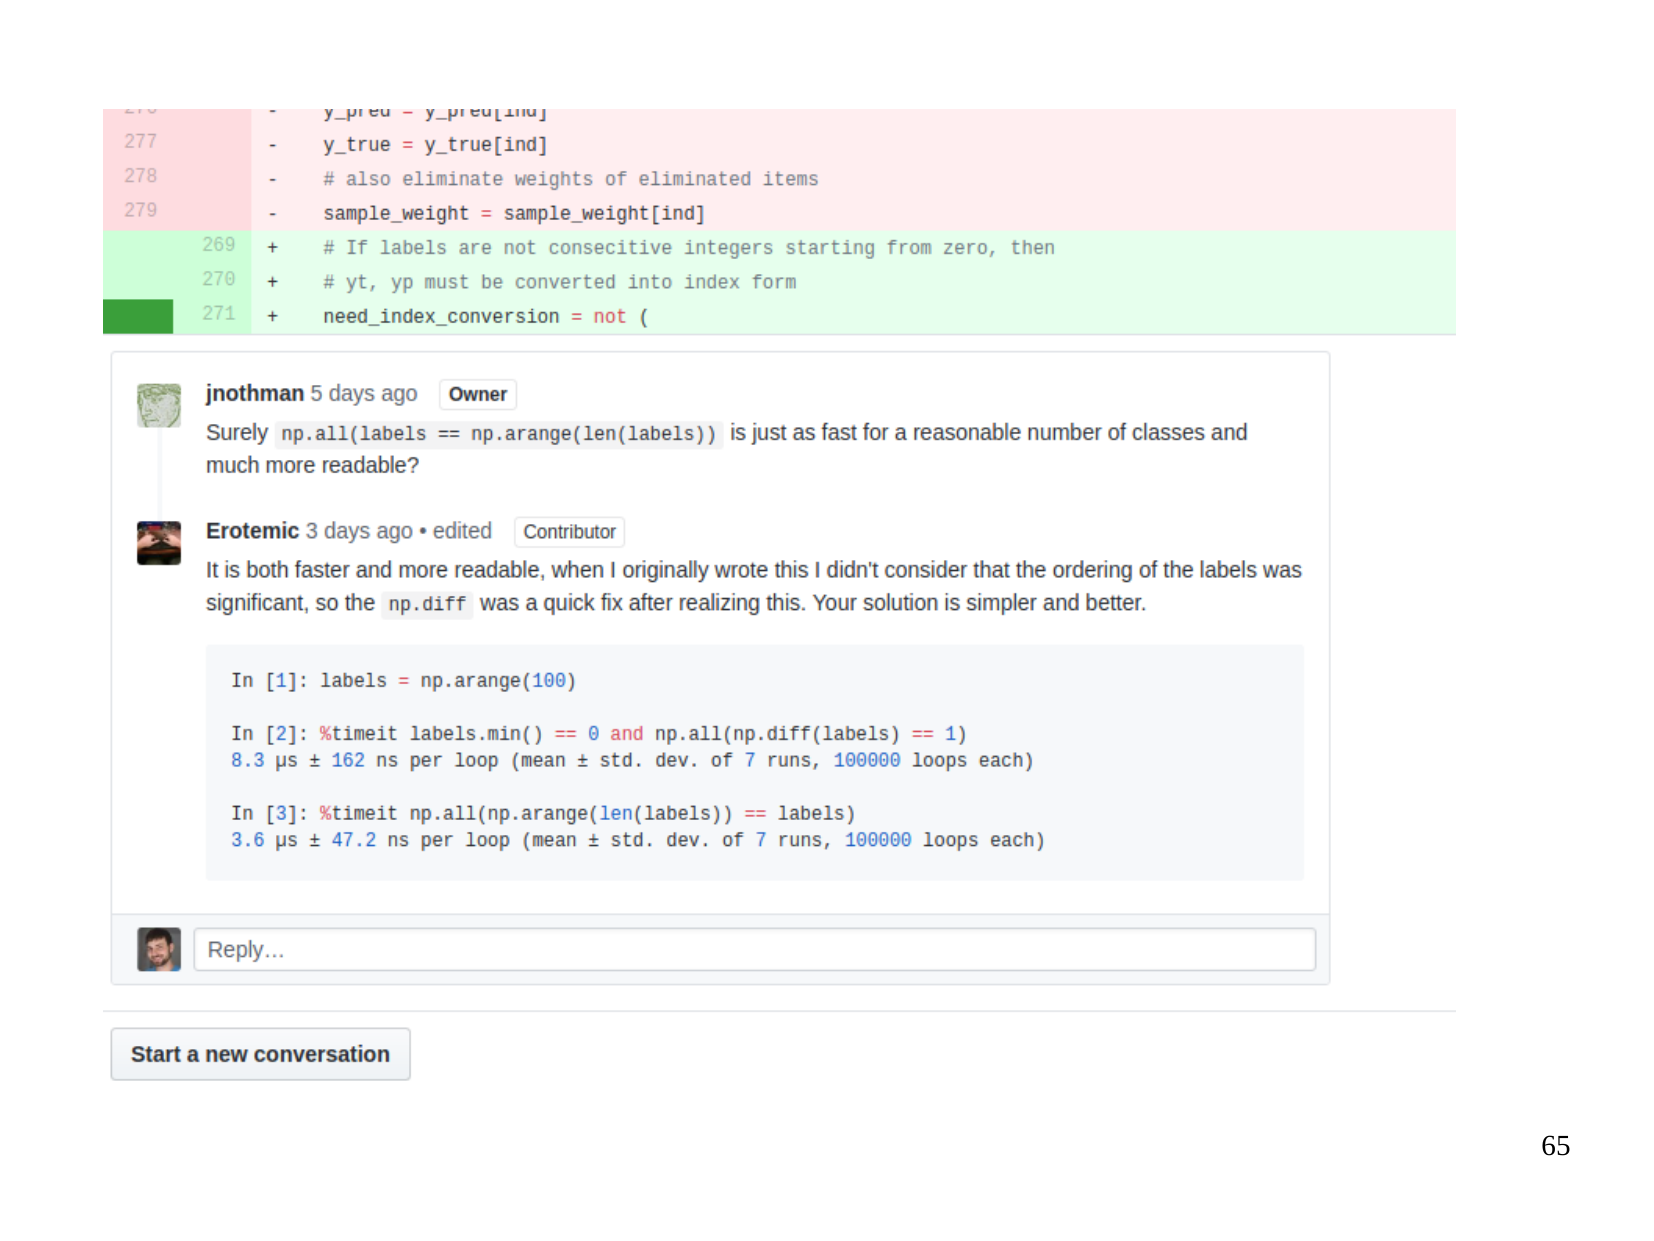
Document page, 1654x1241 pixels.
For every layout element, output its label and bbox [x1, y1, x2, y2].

picture [103, 109, 1456, 1096]
